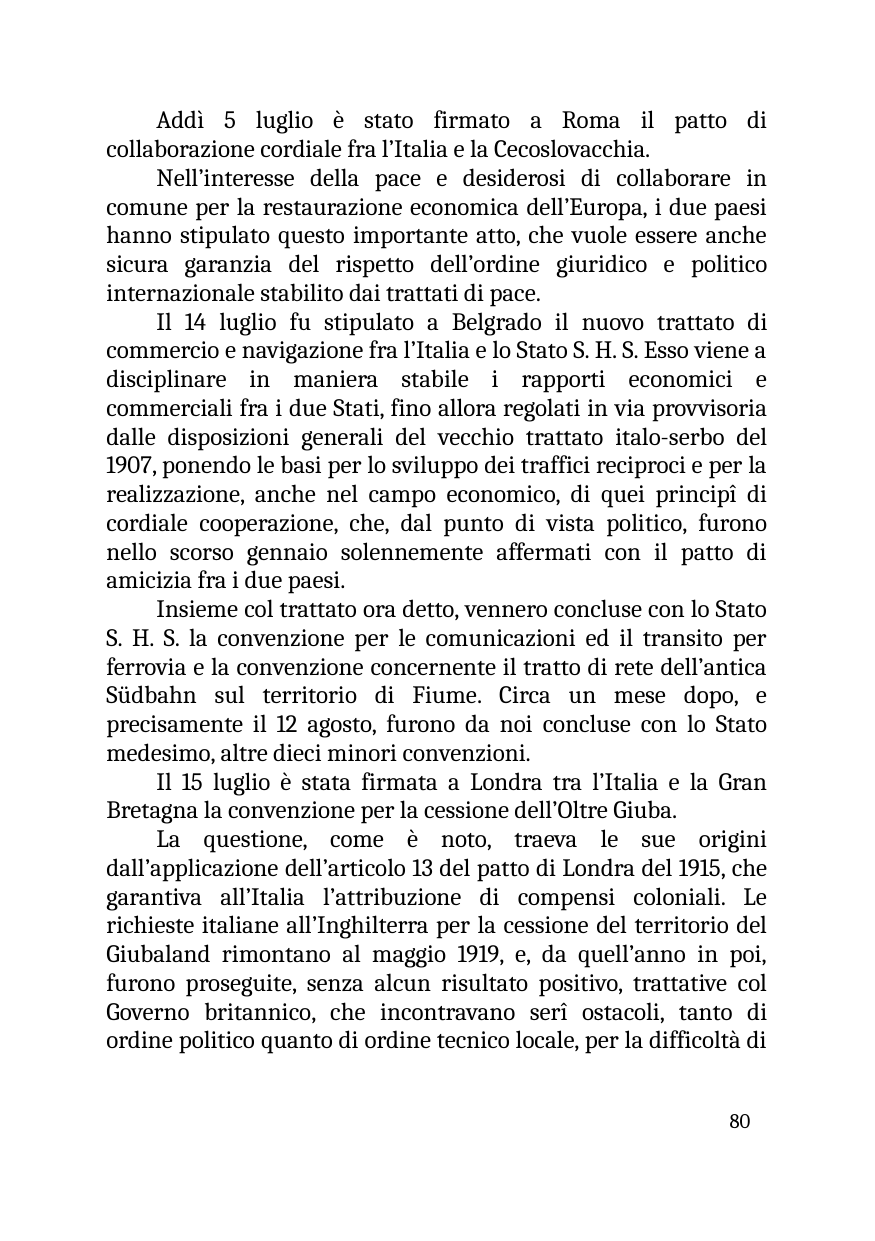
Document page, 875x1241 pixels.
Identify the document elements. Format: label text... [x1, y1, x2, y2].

text Insieme col trattato ora detto, vennero concluse con lo Stato S. H. S. la convenzione per le comunicazioni ed il transito per ferrovia e la convenzione concernente il tratto di rete dell’antica Südbahn sul territorio di Fiume. Circa un mese dopo, e precisamente il 12 agosto, furono da noi concluse con lo Stato medesimo, altre dieci minori convenzioni. [106, 595, 768, 767]
text Il 14 luglio fu stipulato a Belgrado il nuovo trattato di commercio e navigazione fra l’Italia e lo Stato S. H. S. Esso viene a disciplinare in maniera stabile i rapporti economici e commerciali fra i due Stati, fino allora regolati in via provvisoria dalle disposizioni generali del vecchio trattato italo-serbo del 1907, ponendo le basi per lo sviluppo dei traffici reciproci e per la realizzazione, anche nel campo economico, di quei principî di cordiale cooperazione, che, dal punto di vista politico, furono nello scorso gennaio solennemente affermati con il patto di amicizia fra i due paesi. [106, 307, 768, 595]
text Il 15 luglio è stata firmata a Londra tra l’Italia e la Gran Bretagna la convenzione per la cessione dell’Oltre Giuba. [106, 767, 768, 825]
text La questione, come è noto, traeva le sue origini dall’applicazione dell’articolo 13 del patto di Londra del 1915, che garantiva all’Italia l’attribuzione di compensi coloniali. Le richieste italiane all’Inghilterra per la cessione del territorio del Giubaland rimontano al maggio 1919, e, da quell’anno in poi, furono proseguite, senza alcun risultato positivo, trattative col Governo britannico, che incontravano serî ostacoli, tanto di ordine politico quanto di ordine tecnico locale, per la difficoltà di [106, 825, 768, 1055]
text Addì 5 luglio è stato firmato a Roma il patto di collaborazione cordiale fra l’Italia e la Cecoslovacchia. [106, 106, 768, 164]
text Nell’interesse della pace e desiderosi di collaborare in comune per la restaurazione economica dell’Europa, i due paesi hanno stipulato questo importante atto, che vuole essere anche sicura garanzia del rispetto dell’ordine giuridico e politico internazionale stabilito dai trattati di pace. [106, 164, 768, 307]
